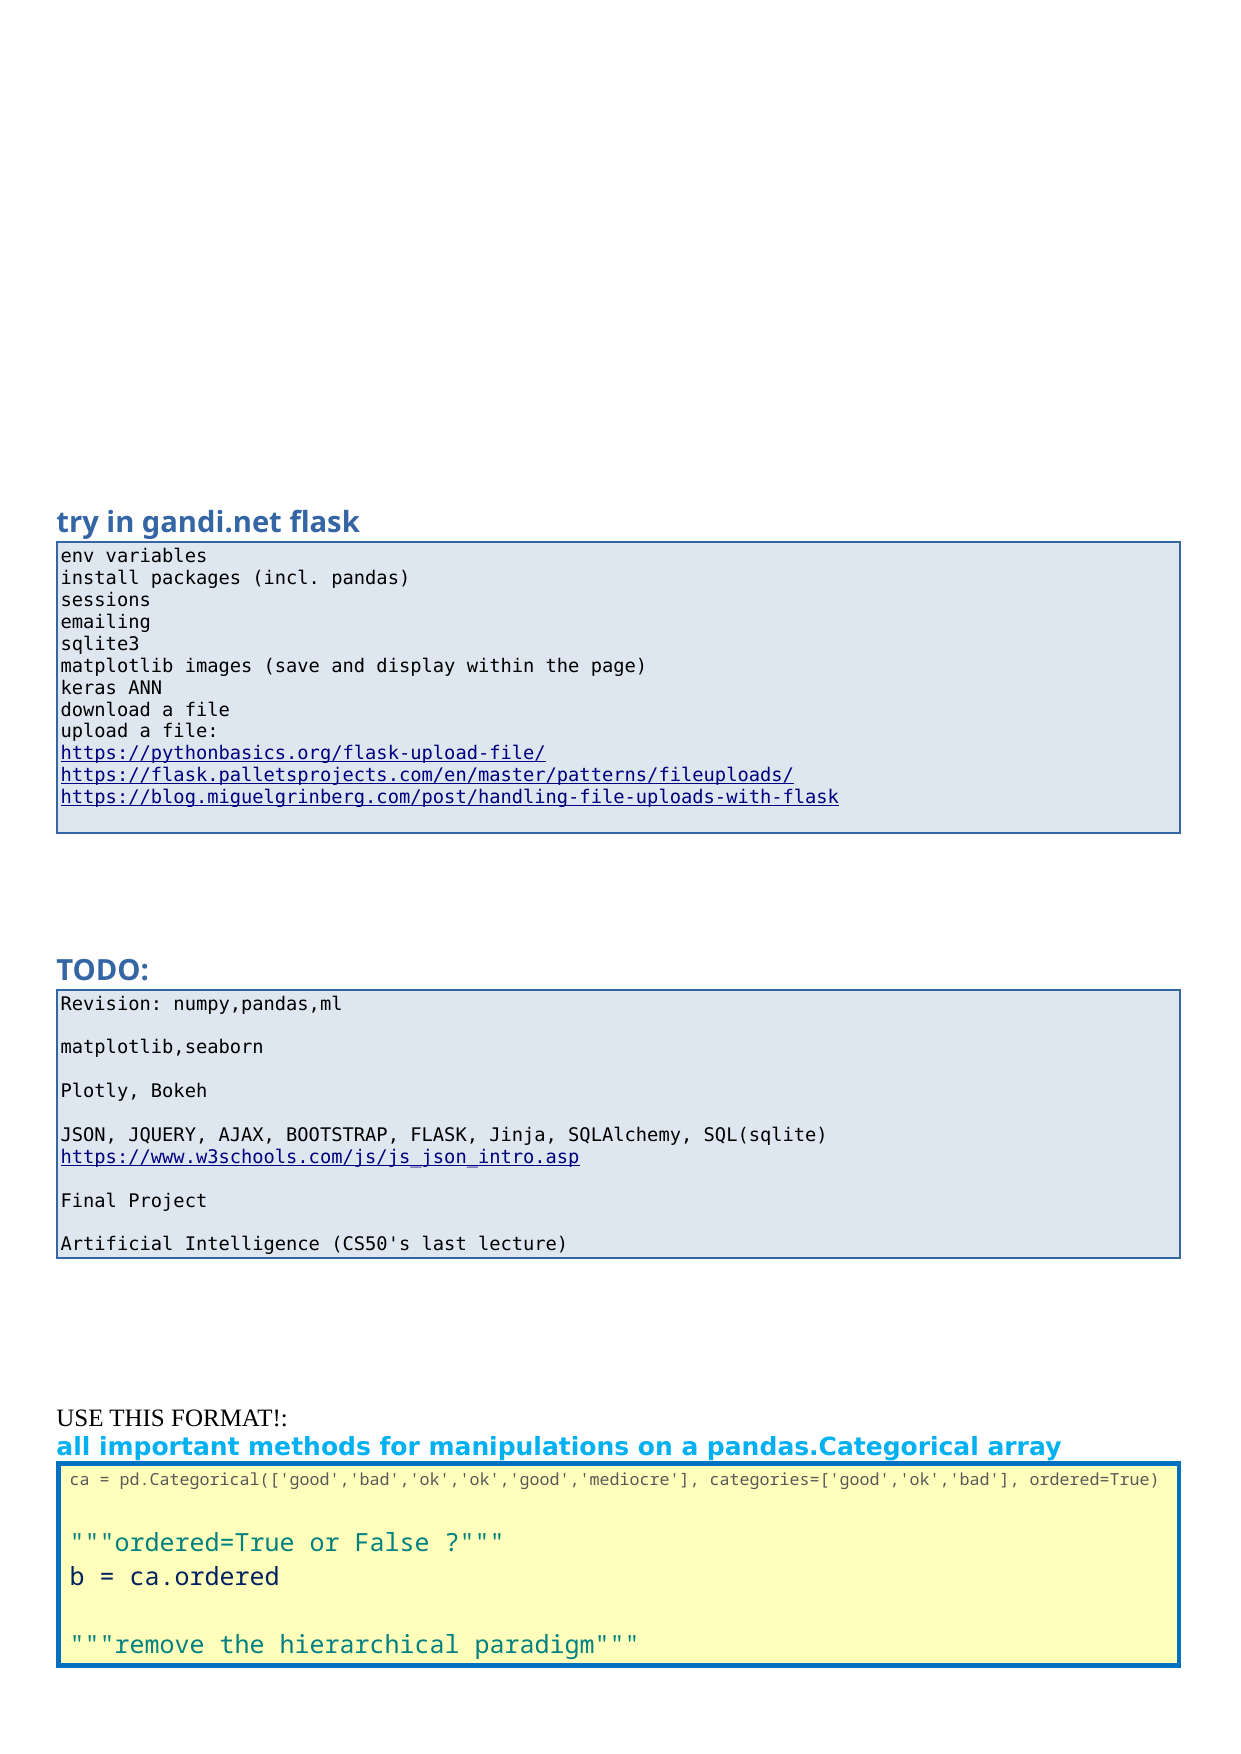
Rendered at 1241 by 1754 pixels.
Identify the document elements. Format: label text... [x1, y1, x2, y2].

title TODO: [56, 949, 1181, 989]
text env variables [58, 543, 1179, 563]
text keras ANN [58, 672, 1179, 694]
text ca = pd.Categorical(['good','bad','ok','ok','good','mediocre'], categories=['good','ok','bad'], ordered=True) """ordered=True or False ?""" b = ca.ordered """remove the hierarchical paradigm""" [61, 1466, 1177, 1663]
text https://pythonbasics.org/flask-upload-file/ [58, 738, 1179, 760]
title all important methods for manipulations on a pandas.Categorical array [56, 1432, 1181, 1461]
text Revision: numpy,pandas,ml [58, 991, 1179, 1011]
text sessions [58, 585, 1179, 607]
text emailing [58, 607, 1179, 629]
title try in gandi.net flask [56, 502, 1181, 541]
text https://www.w3schools.com/js/js_json_intro.asp [58, 1142, 1179, 1164]
text matplotlib images (save and display within the page) [58, 651, 1179, 672]
text install packages (incl. pandas) [58, 563, 1179, 585]
text https://blog.miguelgrinberg.com/post/handling-file-uploads-with-flask [58, 782, 1179, 804]
text sqlite3 [58, 629, 1179, 651]
text Final Project [58, 1186, 1179, 1207]
text Artificial Intelligence (CS50's last lecture) [58, 1229, 1179, 1257]
text upload a file: [58, 716, 1179, 738]
text download a file [58, 694, 1179, 716]
text JSON, JQUERY, AJAX, BOOTSTRAP, FLASK, Jinja, SQLAlchemy, SQL(sqlite) [58, 1120, 1179, 1142]
text https://flask.palletsprojects.com/en/master/patterns/fileuploads/ [58, 760, 1179, 782]
text matplotlib,seaborn [58, 1032, 1179, 1054]
text Plotly, Bokeh [58, 1076, 1179, 1098]
text USE THIS FORMAT!: [56, 1403, 1181, 1432]
